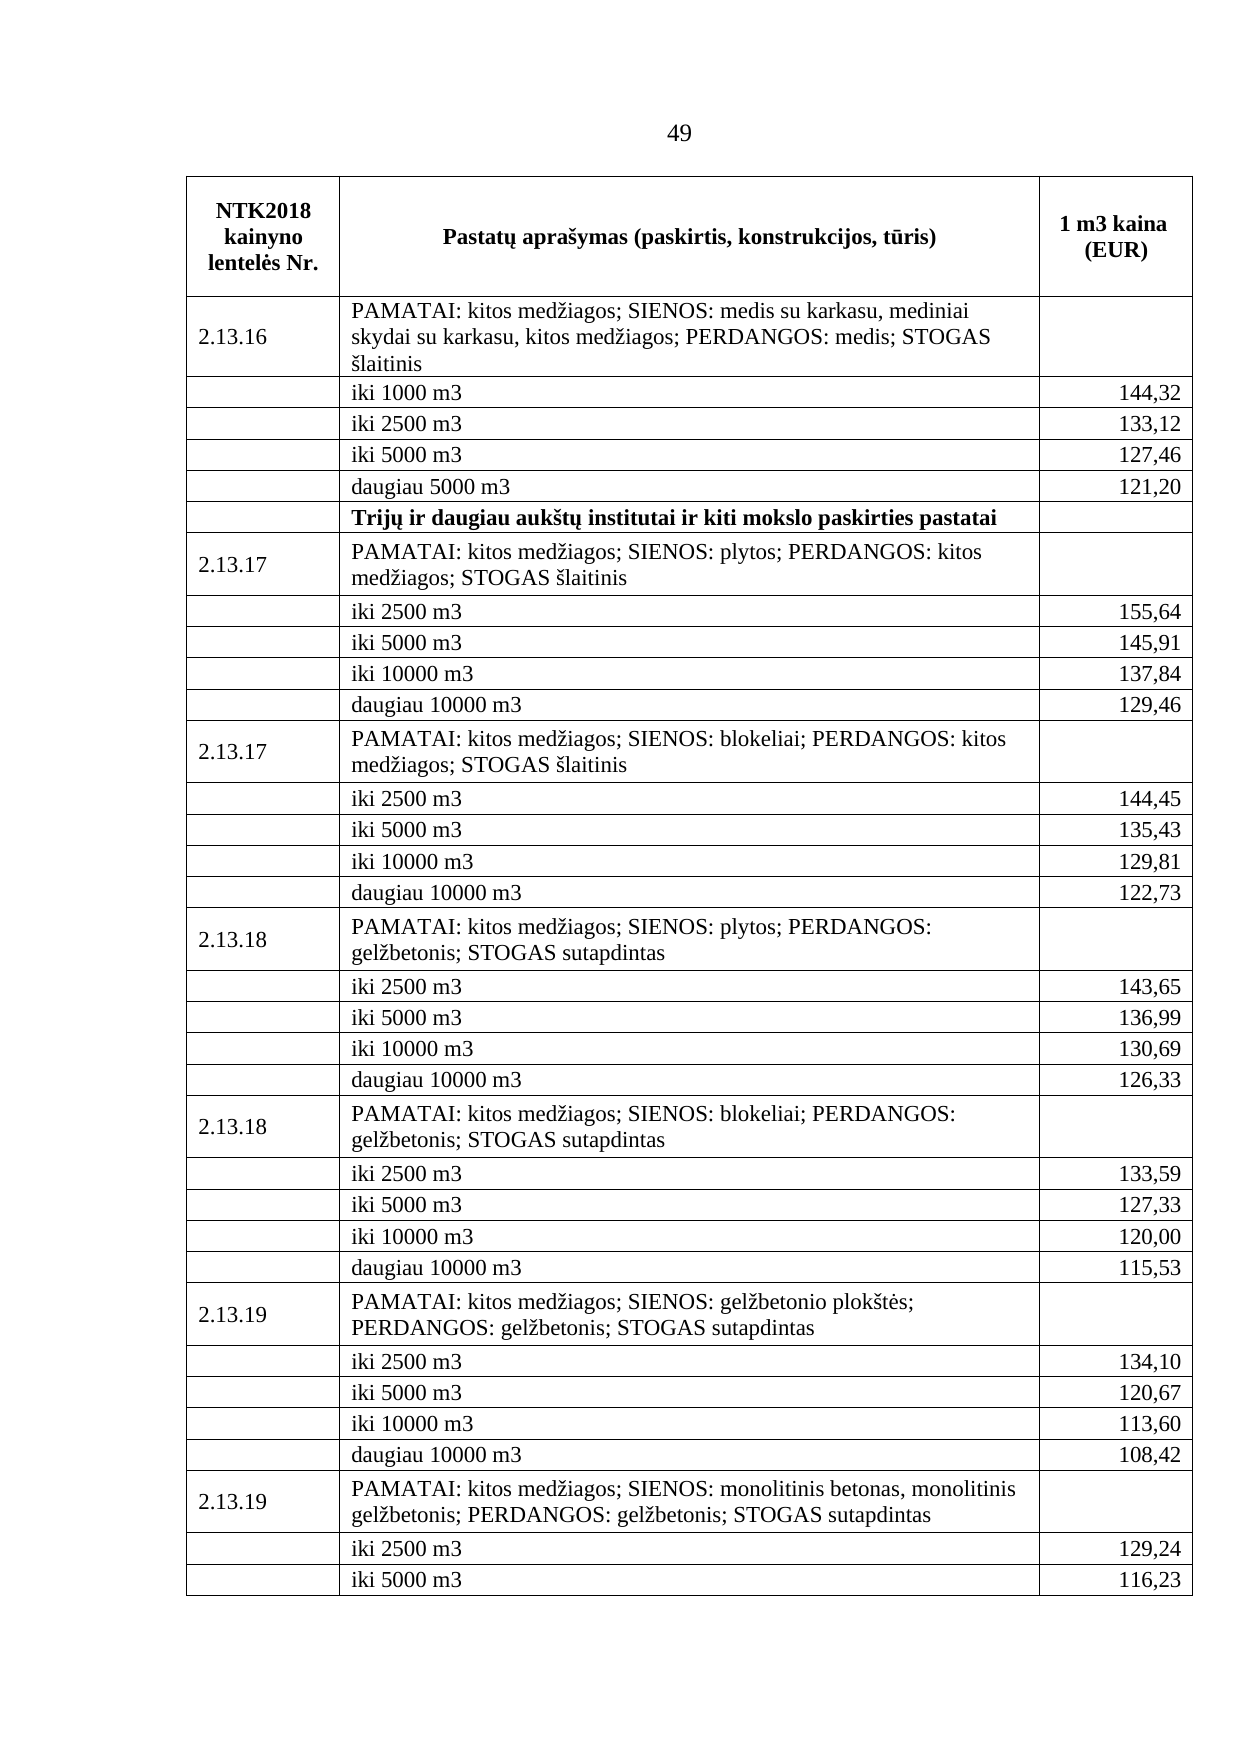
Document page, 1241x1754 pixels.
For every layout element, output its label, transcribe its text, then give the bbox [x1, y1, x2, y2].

table_cell 2.13.18 [187, 1096, 339, 1157]
table_cell 145,91 [1040, 627, 1192, 657]
table_cell 122,73 [1040, 877, 1192, 907]
table_cell Trijų ir daugiau aukštų institutai ir kiti mokslo paskirties pastatai [340, 502, 1039, 532]
table_cell [187, 815, 339, 845]
table_cell iki 5000 m3 [340, 1190, 1039, 1220]
table_cell daugiau 10000 m3 [340, 1065, 1039, 1095]
table_cell 2.13.18 [187, 908, 339, 970]
table_cell PAMATAI: kitos medžiagos; SIENOS: medis su karkasu, mediniai skydai su karkasu, kitos medžiagos; PERDANGOS: medis; STOGAS šlaitinis [340, 297, 1039, 376]
table_cell [187, 471, 339, 501]
table_cell 126,33 [1040, 1065, 1192, 1095]
table_header Pastatų aprašymas (paskirtis, konstrukcijos, tūris) [340, 177, 1039, 296]
table_cell 137,84 [1040, 658, 1192, 688]
table_cell PAMATAI: kitos medžiagos; SIENOS: blokeliai; PERDANGOS: gelžbetonis; STOGAS sutapdintas [340, 1096, 1039, 1157]
table_cell PAMATAI: kitos medžiagos; SIENOS: blokeliai; PERDANGOS: kitos medžiagos; STOGAS šlaitinis [340, 721, 1039, 782]
table_header NTK2018 kainyno lentelės Nr. [187, 177, 339, 296]
table_cell PAMATAI: kitos medžiagos; SIENOS: plytos; PERDANGOS: gelžbetonis; STOGAS sutapdintas [340, 908, 1039, 970]
table_cell iki 2500 m3 [340, 1533, 1039, 1563]
table_cell 136,99 [1040, 1002, 1192, 1032]
table_cell [187, 658, 339, 688]
table_cell [187, 1065, 339, 1095]
table_cell iki 10000 m3 [340, 658, 1039, 688]
table_cell 2.13.19 [187, 1283, 339, 1345]
table_cell 2.13.17 [187, 721, 339, 782]
table_cell [1040, 721, 1192, 782]
table_cell [187, 377, 339, 407]
table_cell 133,12 [1040, 408, 1192, 438]
table_cell 144,32 [1040, 377, 1192, 407]
table_cell iki 5000 m3 [340, 440, 1039, 470]
table_cell 143,65 [1040, 971, 1192, 1001]
table_cell [187, 1158, 339, 1188]
table_cell [187, 783, 339, 813]
table_cell 129,24 [1040, 1533, 1192, 1563]
table_cell iki 10000 m3 [340, 1408, 1039, 1438]
table_cell 155,64 [1040, 596, 1192, 626]
table_cell [187, 408, 339, 438]
table_cell iki 1000 m3 [340, 377, 1039, 407]
table_cell [187, 596, 339, 626]
table_cell iki 10000 m3 [340, 846, 1039, 876]
table_cell iki 10000 m3 [340, 1221, 1039, 1251]
table_cell daugiau 10000 m3 [340, 1252, 1039, 1282]
table_cell 2.13.17 [187, 533, 339, 595]
table_cell [187, 1377, 339, 1407]
table_cell iki 2500 m3 [340, 596, 1039, 626]
table_cell [1040, 297, 1192, 376]
table_cell 2.13.16 [187, 297, 339, 376]
table_cell [187, 1221, 339, 1251]
table_cell 127,46 [1040, 440, 1192, 470]
table_cell 134,10 [1040, 1346, 1192, 1376]
table_cell iki 5000 m3 [340, 1565, 1039, 1595]
table_cell 116,23 [1040, 1565, 1192, 1595]
table_cell [187, 502, 339, 532]
table_cell 120,67 [1040, 1377, 1192, 1407]
table_cell PAMATAI: kitos medžiagos; SIENOS: monolitinis betonas, monolitinis gelžbetonis; PERDANGOS: gelžbetonis; STOGAS sutapdintas [340, 1471, 1039, 1532]
table_cell iki 5000 m3 [340, 627, 1039, 657]
table_cell iki 5000 m3 [340, 1377, 1039, 1407]
table_cell [187, 1533, 339, 1563]
table_cell [187, 1408, 339, 1438]
table_cell iki 5000 m3 [340, 815, 1039, 845]
table_cell 129,81 [1040, 846, 1192, 876]
table_cell 2.13.19 [187, 1471, 339, 1532]
table_cell [187, 1346, 339, 1376]
table_cell [187, 627, 339, 657]
table_cell PAMATAI: kitos medžiagos; SIENOS: gelžbetonio plokštės; PERDANGOS: gelžbetonis; STOGAS sutapdintas [340, 1283, 1039, 1345]
table_cell iki 2500 m3 [340, 408, 1039, 438]
table_cell 135,43 [1040, 815, 1192, 845]
table_cell 127,33 [1040, 1190, 1192, 1220]
table_cell [1040, 1471, 1192, 1532]
table_cell [187, 1190, 339, 1220]
table_cell [187, 690, 339, 720]
table_cell iki 2500 m3 [340, 1158, 1039, 1188]
table_cell [187, 1565, 339, 1595]
table_cell [1040, 1283, 1192, 1345]
table_cell [1040, 502, 1192, 532]
table_cell 120,00 [1040, 1221, 1192, 1251]
table_cell 130,69 [1040, 1033, 1192, 1063]
table_cell daugiau 10000 m3 [340, 1440, 1039, 1470]
table_cell [1040, 908, 1192, 970]
table_cell iki 2500 m3 [340, 783, 1039, 813]
table_cell 121,20 [1040, 471, 1192, 501]
table_cell 133,59 [1040, 1158, 1192, 1188]
table_cell [187, 1440, 339, 1470]
table_header 1 m3 kaina (EUR) [1040, 177, 1192, 296]
table_cell [187, 846, 339, 876]
table_cell [187, 1002, 339, 1032]
table_cell 129,46 [1040, 690, 1192, 720]
table_cell [1040, 533, 1192, 595]
table_cell [187, 877, 339, 907]
table_cell iki 5000 m3 [340, 1002, 1039, 1032]
table_cell [187, 1033, 339, 1063]
table_cell iki 2500 m3 [340, 971, 1039, 1001]
table_cell daugiau 10000 m3 [340, 690, 1039, 720]
table_cell [187, 971, 339, 1001]
table_cell [187, 1252, 339, 1282]
table_cell 144,45 [1040, 783, 1192, 813]
table_cell iki 10000 m3 [340, 1033, 1039, 1063]
table_cell 108,42 [1040, 1440, 1192, 1470]
table_cell PAMATAI: kitos medžiagos; SIENOS: plytos; PERDANGOS: kitos medžiagos; STOGAS šlaitinis [340, 533, 1039, 595]
table_cell daugiau 5000 m3 [340, 471, 1039, 501]
table_cell [1040, 1096, 1192, 1157]
table_cell 113,60 [1040, 1408, 1192, 1438]
table_cell 115,53 [1040, 1252, 1192, 1282]
table_cell iki 2500 m3 [340, 1346, 1039, 1376]
table_cell [187, 440, 339, 470]
table_cell daugiau 10000 m3 [340, 877, 1039, 907]
